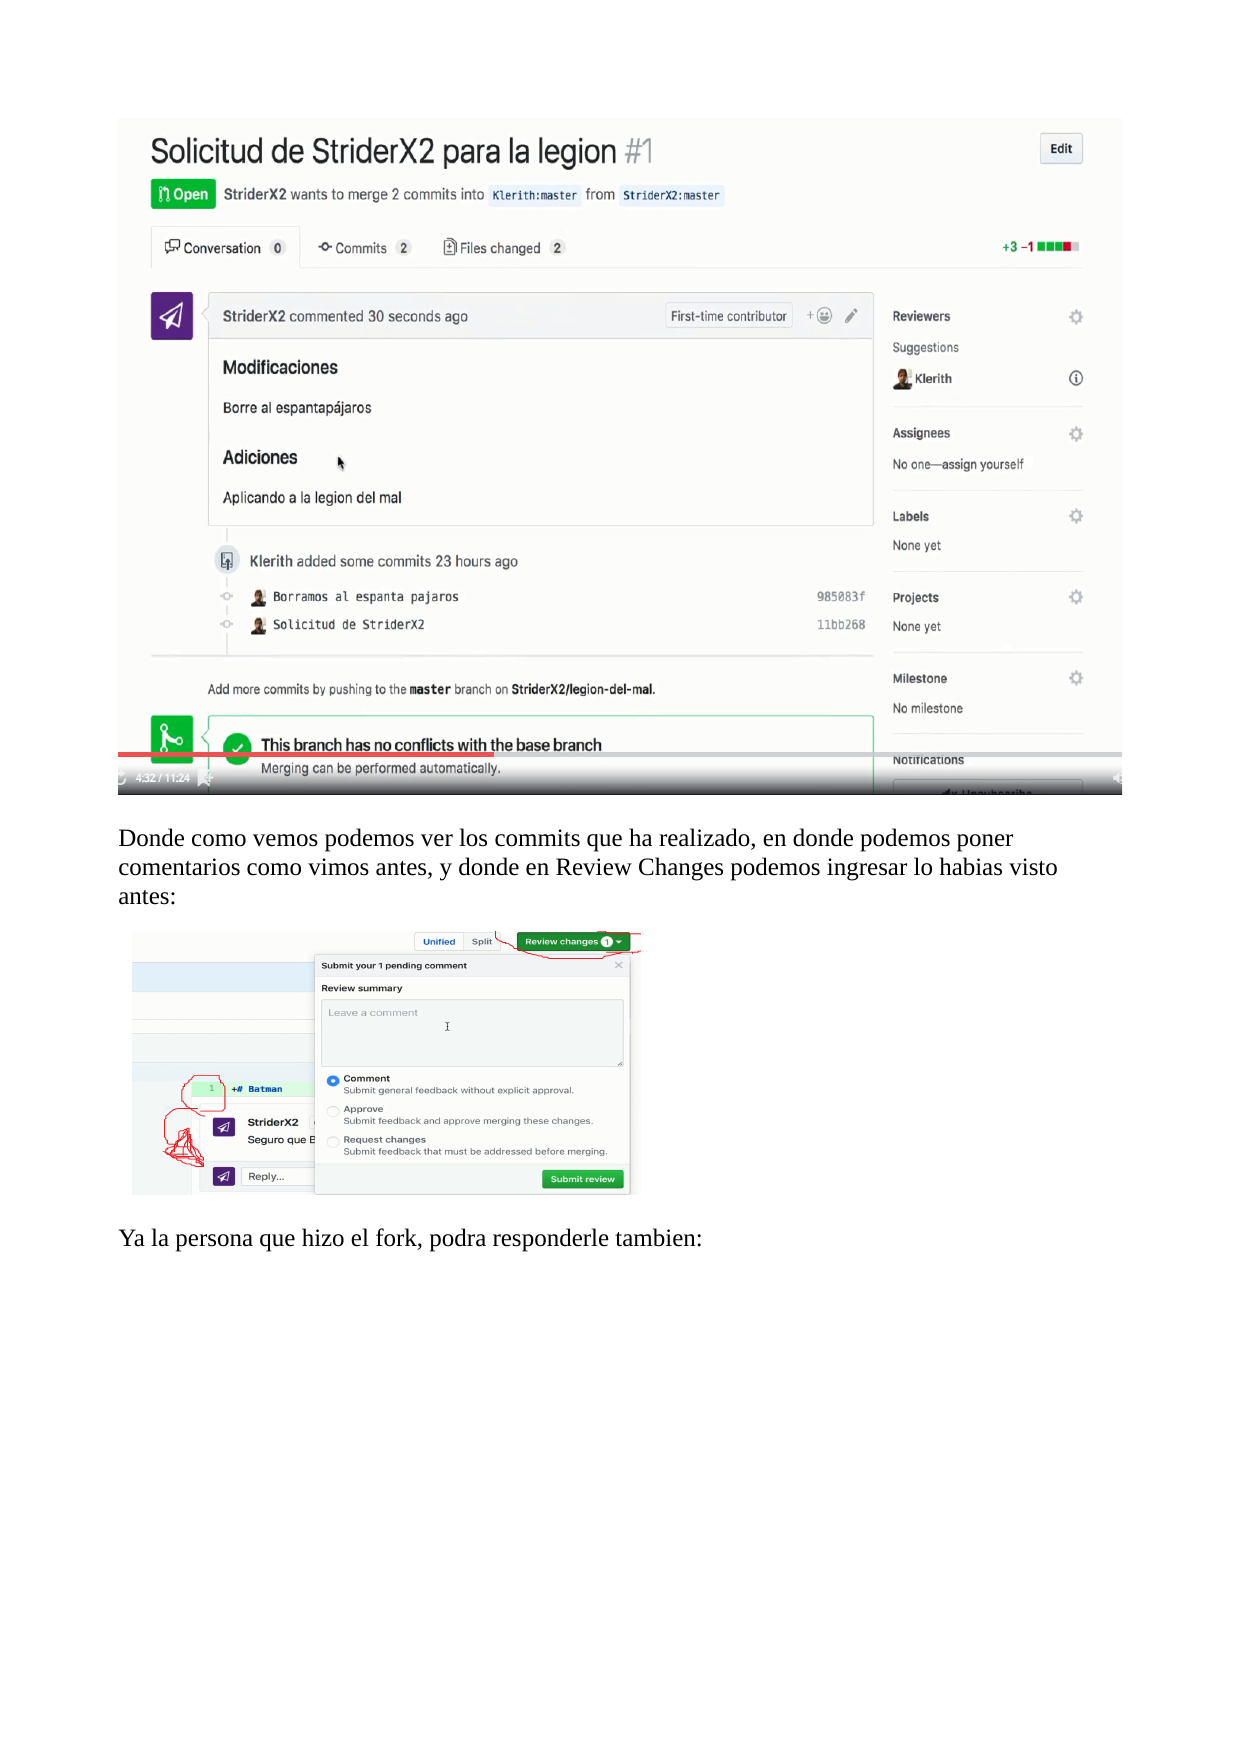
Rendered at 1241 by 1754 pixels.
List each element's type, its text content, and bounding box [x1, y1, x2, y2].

text Ya la persona que hizo el fork, podra responderle tambien: [118, 1223, 1122, 1252]
text Donde como vemos podemos ver los commits que ha realizado, en donde podemos poner comentarios como vimos antes, y donde en Review Changes podemos ingresar lo habias visto antes: [118, 823, 1122, 910]
